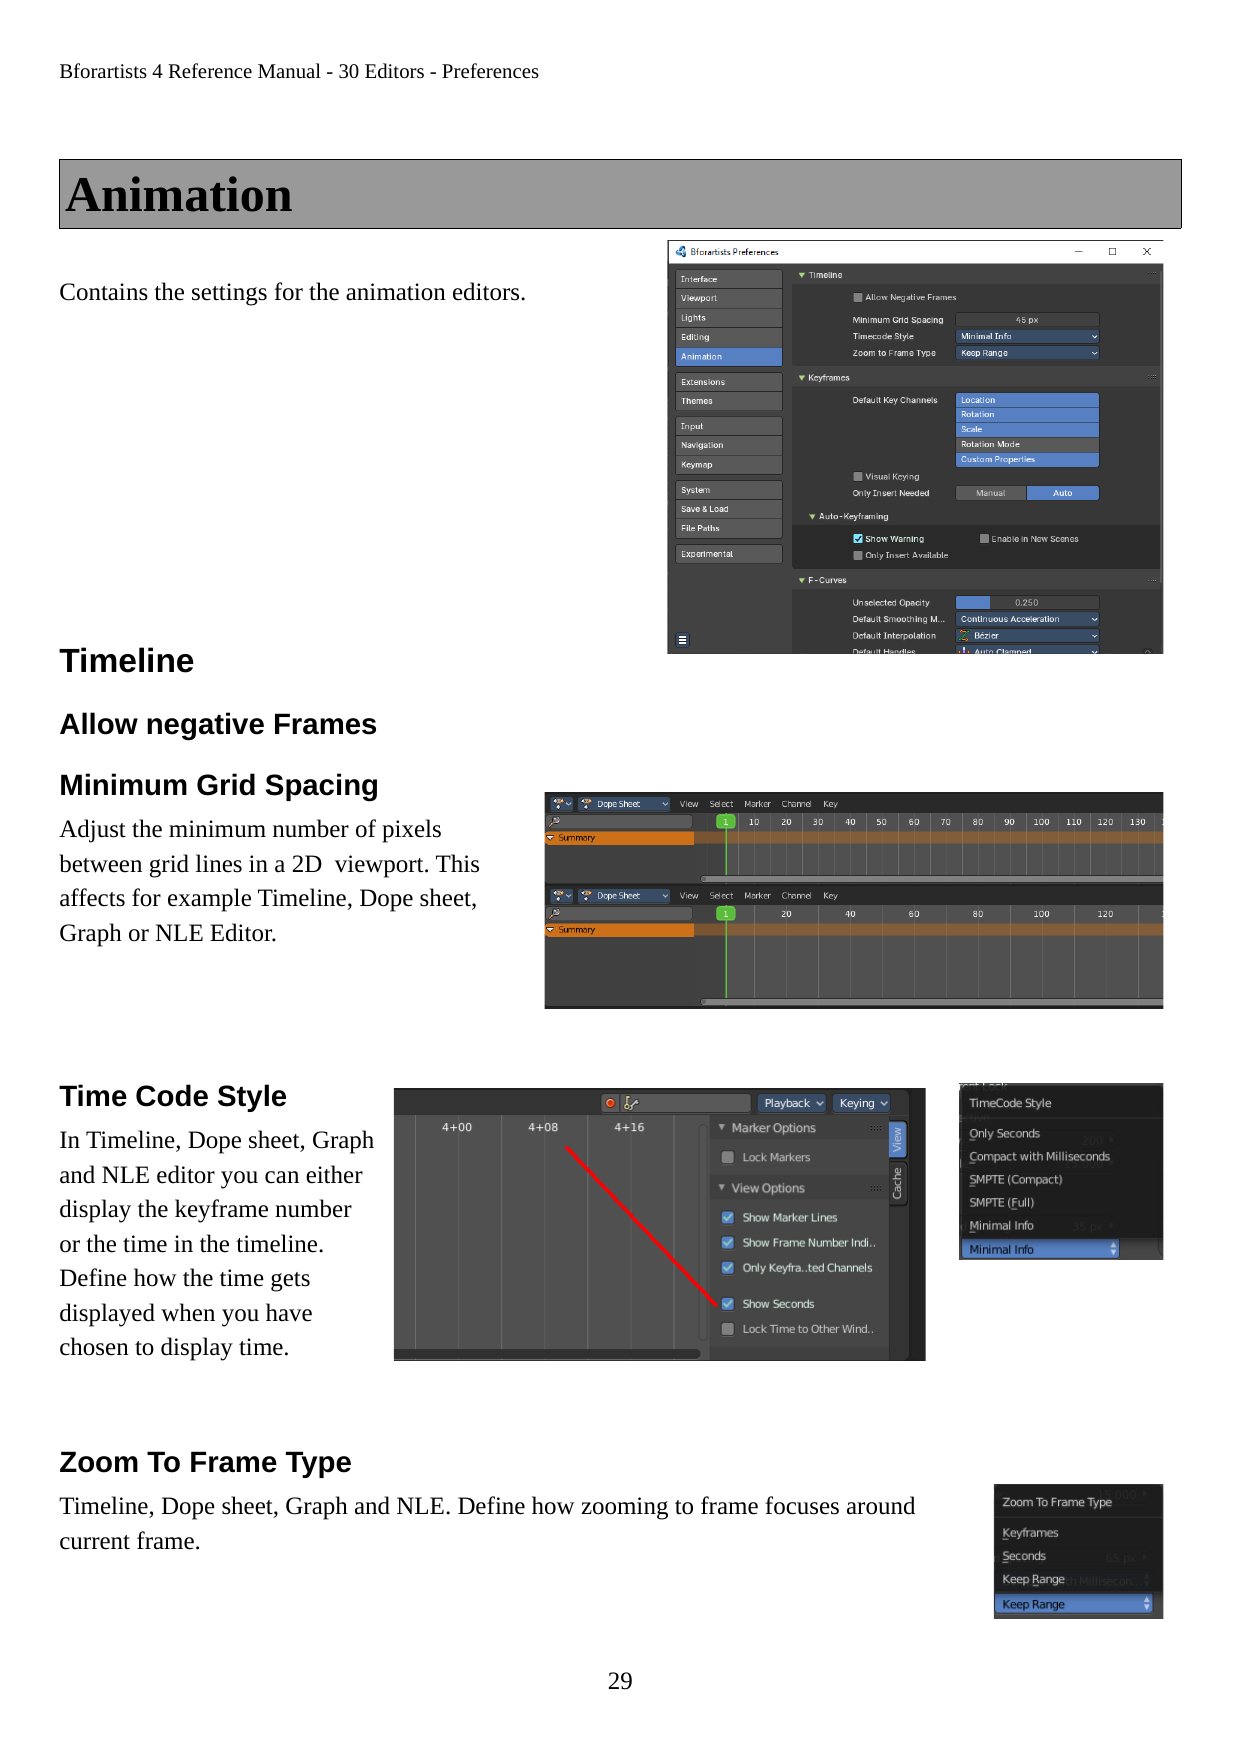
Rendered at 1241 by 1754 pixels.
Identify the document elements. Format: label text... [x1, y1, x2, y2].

text [926, 1126, 1181, 1361]
picture [393, 1088, 926, 1361]
subtitle Time Code Style [59, 1079, 1181, 1113]
subtitle Allow negative Frames [59, 707, 1181, 741]
picture [993, 1484, 1164, 1619]
picture [667, 240, 1164, 654]
subtitle Timeline [59, 641, 1181, 680]
picture [544, 792, 1164, 1009]
table_header Animation [60, 160, 1181, 228]
text Adjust the minimum number of pixels between grid lines in a 2D viewport. This affects for example Timeline, Dope sheet, Graph or NLE Editor. [59, 814, 544, 946]
text Timeline, Dope sheet, Graph and NLE. Define how zooming to frame focuses around current frame. [59, 1491, 993, 1555]
picture [959, 1083, 1164, 1260]
text Contains the settings for the animation editors. [59, 277, 667, 306]
subtitle Minimum Grid Spacing [59, 768, 1181, 802]
subtitle Zoom To Frame Type [59, 1445, 1181, 1479]
text In Timeline, Dope sheet, Graph and NLE editor you can either display the keyframe number or the time in the timeline. Define how the time gets displayed when you have chosen to display time. [59, 1126, 393, 1361]
